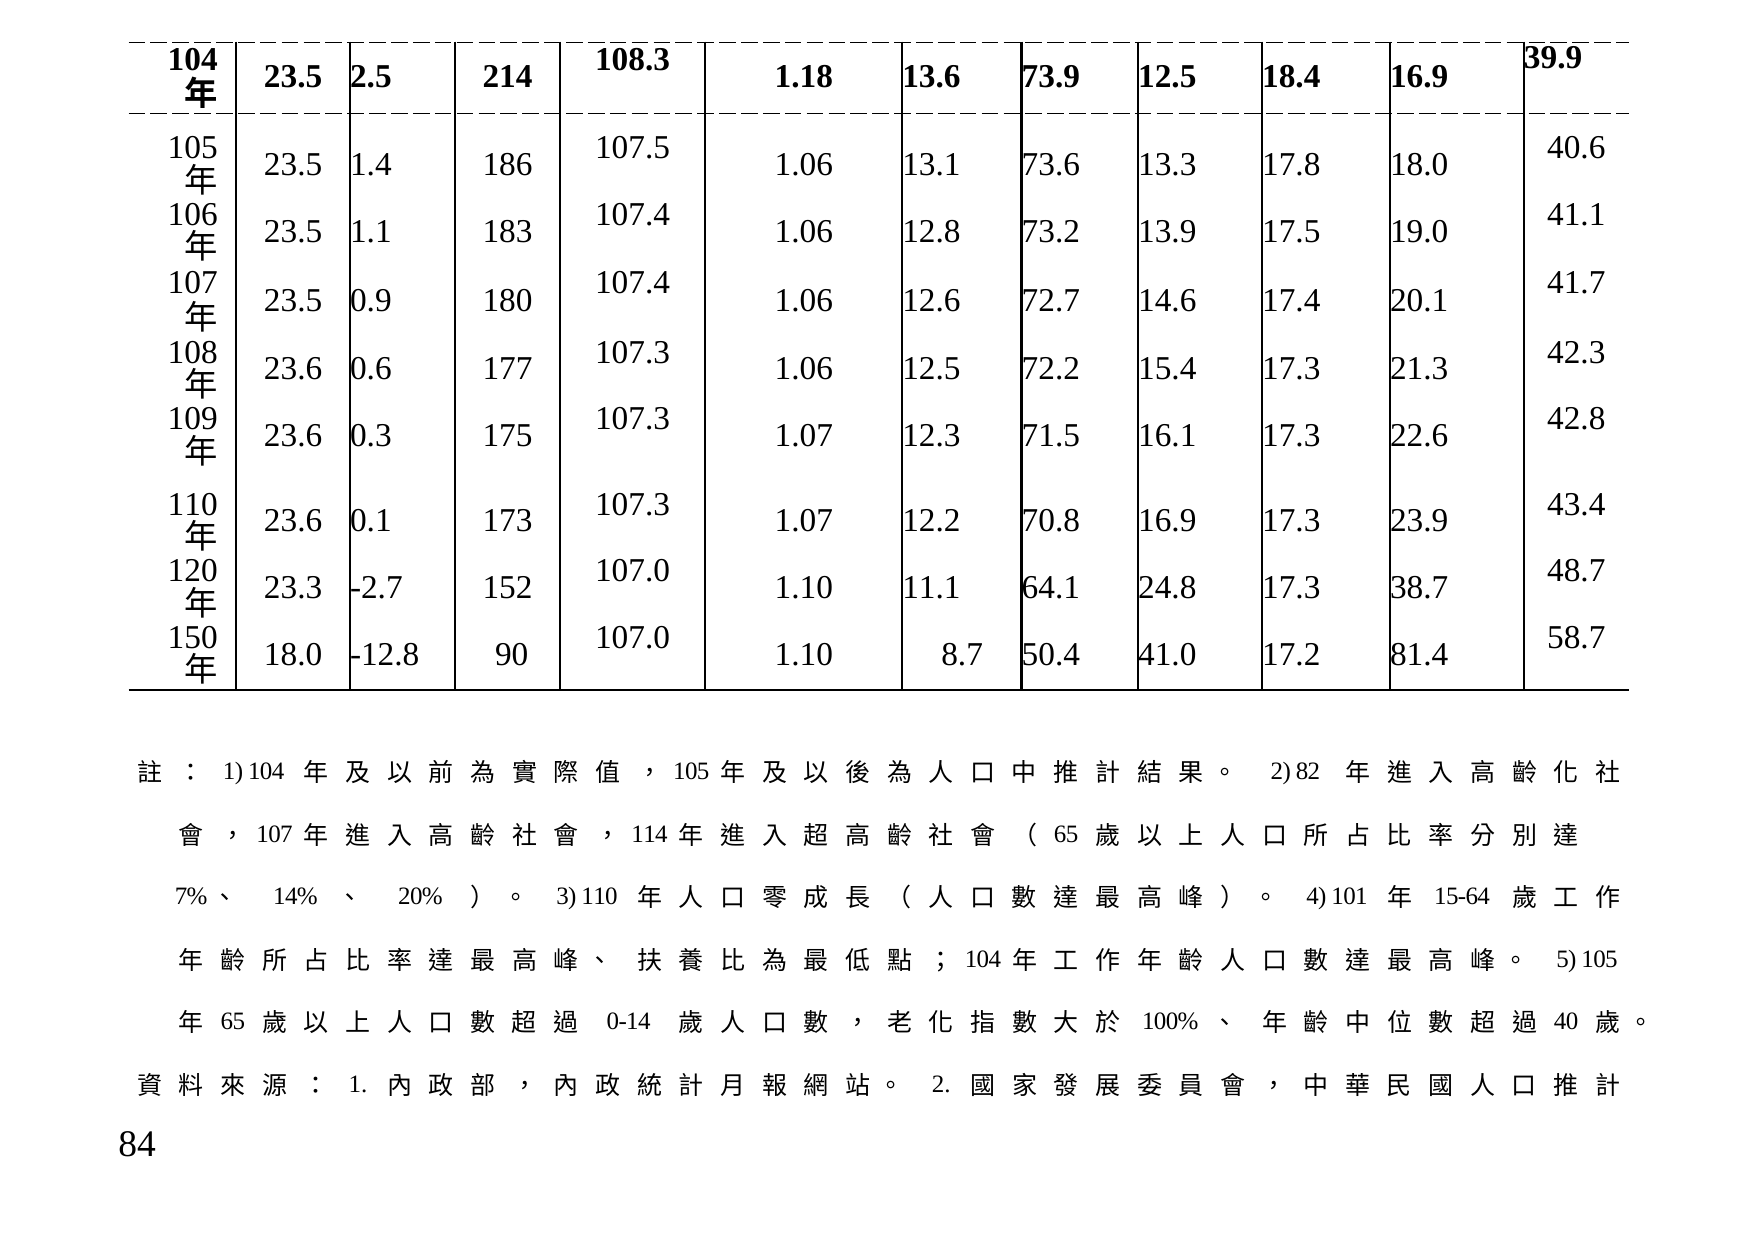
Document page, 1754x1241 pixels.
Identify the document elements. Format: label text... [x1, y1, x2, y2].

table_cell 73.6 [1023, 113, 1137, 199]
table_cell 1.1 [351, 199, 454, 266]
table_cell 107.3 [561, 403, 704, 470]
table_cell 16.9 [1139, 470, 1261, 555]
table_cell 13.9 [1139, 199, 1261, 266]
table_cell 17.3 [1263, 403, 1389, 470]
table_cell 23.6 [237, 403, 349, 470]
table_cell 23.3 [237, 555, 349, 622]
table_cell 72.7 [1023, 266, 1137, 336]
table_cell 1.10 [706, 622, 901, 688]
table_cell 11.1 [903, 555, 1020, 622]
table_cell 107.0 [561, 555, 704, 622]
table_cell 20.1 [1391, 266, 1523, 336]
table_cell 17.8 [1263, 113, 1389, 199]
table_cell 180 [456, 266, 559, 336]
table_cell 18.4 [1263, 42, 1389, 112]
table_cell 18.0 [237, 622, 349, 688]
table_cell 175 [456, 403, 559, 470]
table_cell 22.6 [1391, 403, 1523, 470]
table_cell 41.7 [1525, 266, 1628, 336]
table_cell 110年 [129, 470, 235, 555]
table_cell 41.0 [1139, 622, 1261, 688]
table_cell 152 [456, 555, 559, 622]
table_cell 23.6 [237, 470, 349, 555]
table_cell 173 [456, 470, 559, 555]
table_cell 90 [456, 622, 559, 688]
table_cell 12.2 [903, 470, 1020, 555]
table_cell 42.8 [1525, 403, 1628, 470]
table_cell 17.2 [1263, 622, 1389, 688]
table_cell 73.9 [1023, 42, 1137, 112]
table_cell 1.07 [706, 470, 901, 555]
table_cell 1.07 [706, 403, 901, 470]
table_cell 23.5 [237, 42, 349, 112]
table_cell 107.3 [561, 336, 704, 403]
table_cell 107.3 [561, 470, 704, 555]
table_cell 109年 [129, 403, 235, 470]
table_cell -12.8 [351, 622, 454, 688]
table_cell 12.6 [903, 266, 1020, 336]
table_cell 0.9 [351, 266, 454, 336]
table_cell 1.06 [706, 336, 901, 403]
table_cell 0.6 [351, 336, 454, 403]
table_cell 16.9 [1391, 42, 1523, 112]
table_cell 41.1 [1525, 199, 1628, 266]
table_cell 107.4 [561, 266, 704, 336]
table_cell 12.5 [1139, 42, 1261, 112]
table_cell 58.7 [1525, 622, 1628, 688]
table_cell 2.5 [351, 42, 454, 112]
table_cell 64.1 [1023, 555, 1137, 622]
table_cell 15.4 [1139, 336, 1261, 403]
table_cell 48.7 [1525, 555, 1628, 622]
table_cell 13.6 [903, 42, 1020, 112]
table_cell 107.5 [561, 113, 704, 199]
table_cell 17.3 [1263, 555, 1389, 622]
table_cell 120年 [129, 555, 235, 622]
table_cell 12.8 [903, 199, 1020, 266]
table_cell 1.10 [706, 555, 901, 622]
table_cell 108年 [129, 336, 235, 403]
table_cell 1.06 [706, 199, 901, 266]
table_cell 39.9 [1525, 42, 1628, 112]
table_cell 70.8 [1023, 470, 1137, 555]
table_cell 108.3 [561, 42, 704, 112]
table_cell 0.1 [351, 470, 454, 555]
table_cell 23.6 [237, 336, 349, 403]
table_cell 50.4 [1023, 622, 1137, 688]
table_cell 8.7 [903, 622, 1020, 688]
table_cell 19.0 [1391, 199, 1523, 266]
text 註：1) 104年及以前為實際值，105年及以後為人口中推計結果。2) 82年進入高齡化社會，107年進入高齡社會，114年進入超高齡社會（65歲以上人口所占比率分別達7%、14%、20%）。3) 110年人口零成長（人口數達最高峰）。4) 101年15-64歲工作年齡所占比率達最高峰、扶養比為最低點；104年工作年齡人口數達最高峰。5) 105年65歲以上人口數超過0-14歲人口數，老化指數大於100%、年齡中位數超過40歲。 [128, 729, 1628, 1042]
table_cell 81.4 [1391, 622, 1523, 688]
table_cell 0.3 [351, 403, 454, 470]
table_cell 17.4 [1263, 266, 1389, 336]
table_cell 105年 [129, 113, 235, 199]
table_cell 12.3 [903, 403, 1020, 470]
table_cell 107.4 [561, 199, 704, 266]
table_cell 186 [456, 113, 559, 199]
table_cell 73.2 [1023, 199, 1137, 266]
table_cell 40.6 [1525, 113, 1628, 199]
table_cell -2.7 [351, 555, 454, 622]
table_cell 13.1 [903, 113, 1020, 199]
table_cell 177 [456, 336, 559, 403]
table_cell 23.5 [237, 199, 349, 266]
table_cell 107年 [129, 266, 235, 336]
table_cell 23.5 [237, 113, 349, 199]
table_cell 38.7 [1391, 555, 1523, 622]
table_cell 106年 [129, 199, 235, 266]
table_cell 17.3 [1263, 470, 1389, 555]
table_cell 23.9 [1391, 470, 1523, 555]
table_cell 23.5 [237, 266, 349, 336]
table_cell 17.3 [1263, 336, 1389, 403]
table_cell 1.4 [351, 113, 454, 199]
table_cell 107.0 [561, 622, 704, 688]
table_cell 1.06 [706, 113, 901, 199]
table_cell 42.3 [1525, 336, 1628, 403]
table_cell 72.2 [1023, 336, 1137, 403]
table_cell 183 [456, 199, 559, 266]
table_cell 21.3 [1391, 336, 1523, 403]
table_cell 13.3 [1139, 113, 1261, 199]
table_cell 1.06 [706, 266, 901, 336]
table_cell 24.8 [1139, 555, 1261, 622]
table_cell 18.0 [1391, 113, 1523, 199]
table_cell 214 [456, 42, 559, 112]
table_cell 14.6 [1139, 266, 1261, 336]
table_cell 17.5 [1263, 199, 1389, 266]
text 資料來源：1.內政部，內政統計月報網站。2.國家發展委員會，中華民國人口推計 [128, 1042, 1628, 1104]
table_cell 104年 [129, 42, 235, 112]
table_cell 1.18 [706, 42, 901, 112]
table_cell 43.4 [1525, 470, 1628, 555]
table_cell 71.5 [1023, 403, 1137, 470]
table_cell 16.1 [1139, 403, 1261, 470]
table_cell 150年 [129, 622, 235, 688]
table_cell 12.5 [903, 336, 1020, 403]
